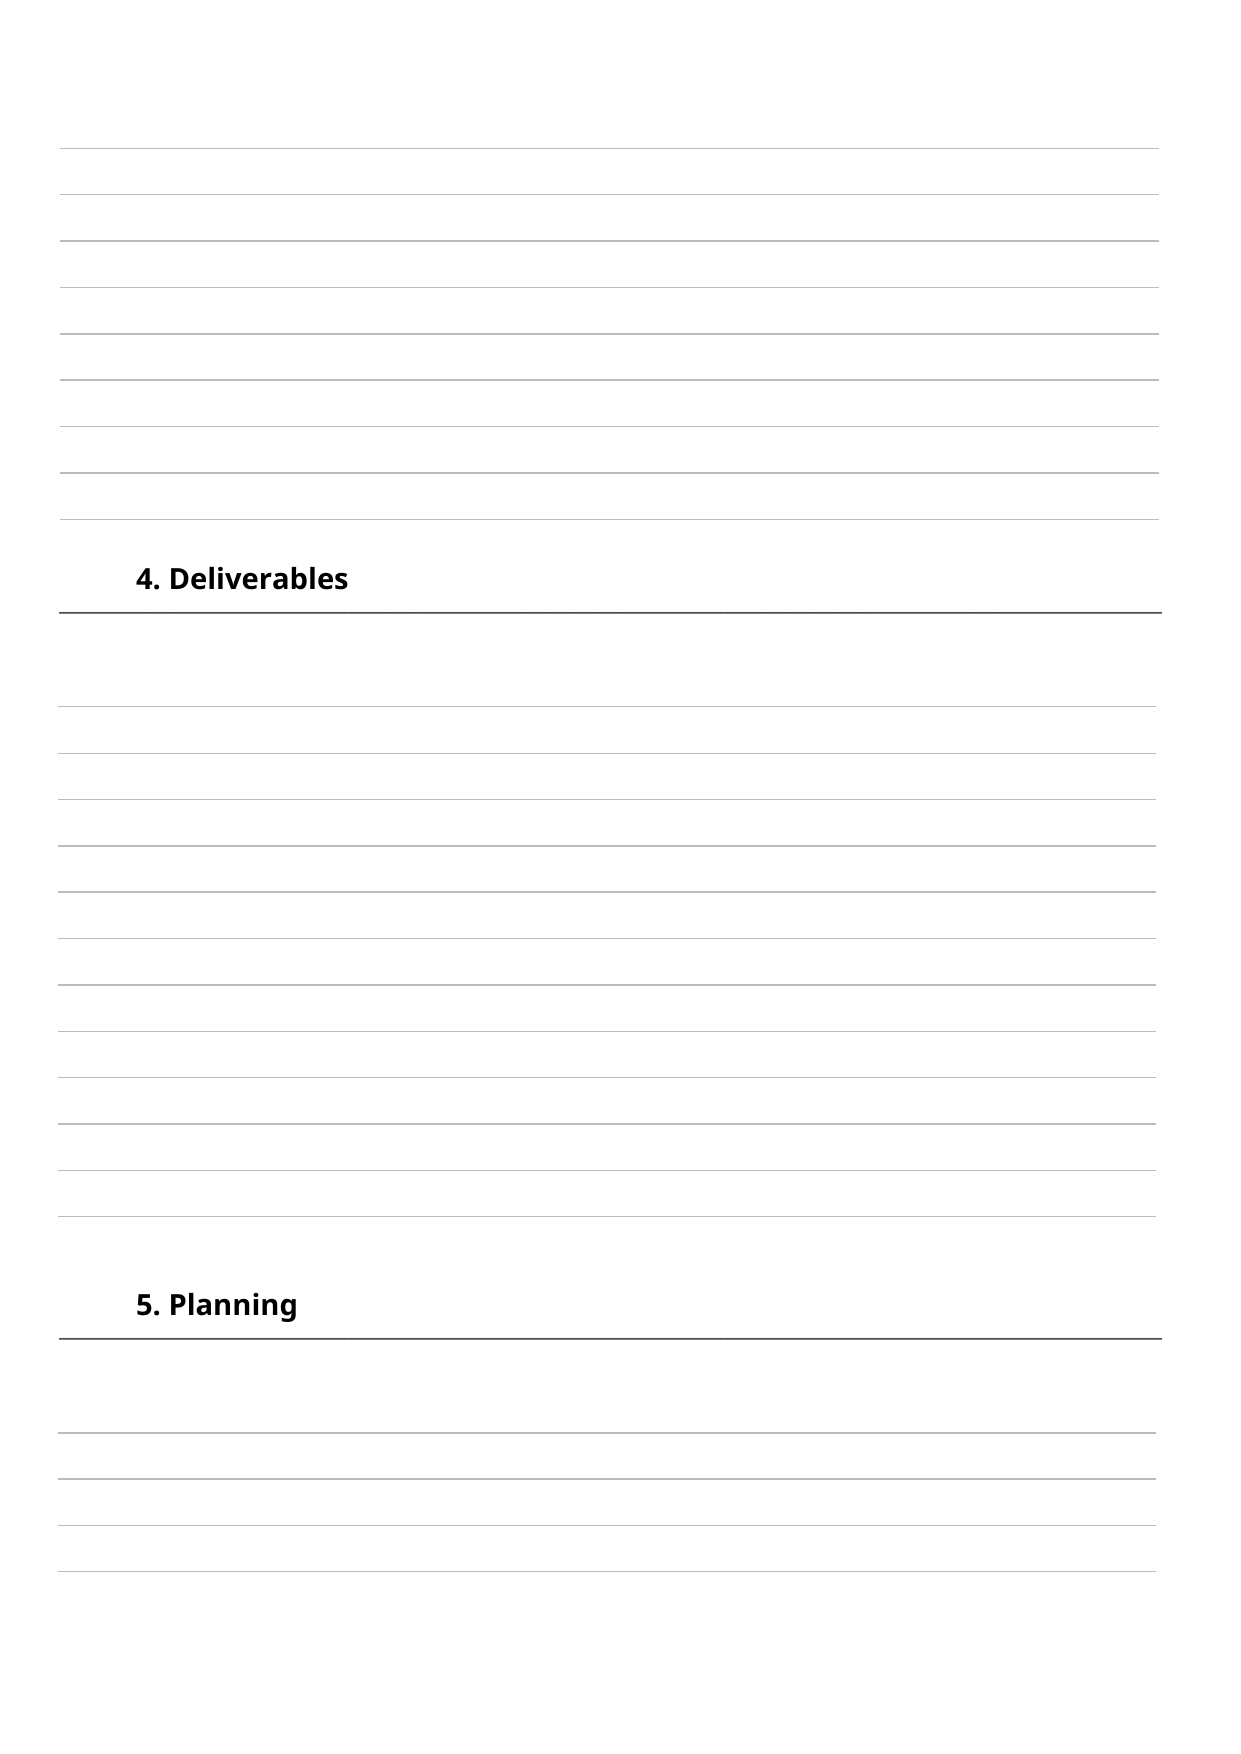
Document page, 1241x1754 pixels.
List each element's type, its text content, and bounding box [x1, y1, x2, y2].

table_header [58, 1434, 1156, 1478]
table_cell [58, 1125, 1156, 1169]
table_cell [58, 1078, 1156, 1123]
table_cell [58, 1171, 1156, 1216]
table_cell [60, 381, 1159, 426]
table_cell [58, 939, 1156, 984]
table_cell [58, 1480, 1156, 1525]
text 4. Deliverables [136, 558, 1111, 598]
table_cell [58, 986, 1156, 1031]
text ──────────────────────────────────────────────────────────────────────────────────────── [59, 598, 1199, 627]
table_cell [58, 754, 1156, 799]
table_cell [60, 288, 1159, 333]
table_cell [58, 800, 1156, 845]
table_cell [60, 149, 1159, 194]
table_cell [60, 195, 1159, 240]
table_cell [60, 242, 1159, 287]
table_cell [60, 474, 1159, 518]
table_cell [60, 335, 1159, 379]
table_cell [60, 427, 1159, 472]
table_cell [58, 1032, 1156, 1077]
text 5. Planning [136, 1284, 1111, 1324]
text ──────────────────────────────────────────────────────────────────────────────────────── [59, 1324, 1199, 1353]
table_cell [58, 1526, 1156, 1571]
table_cell [58, 893, 1156, 938]
table_header [58, 707, 1156, 752]
table_cell [58, 847, 1156, 891]
